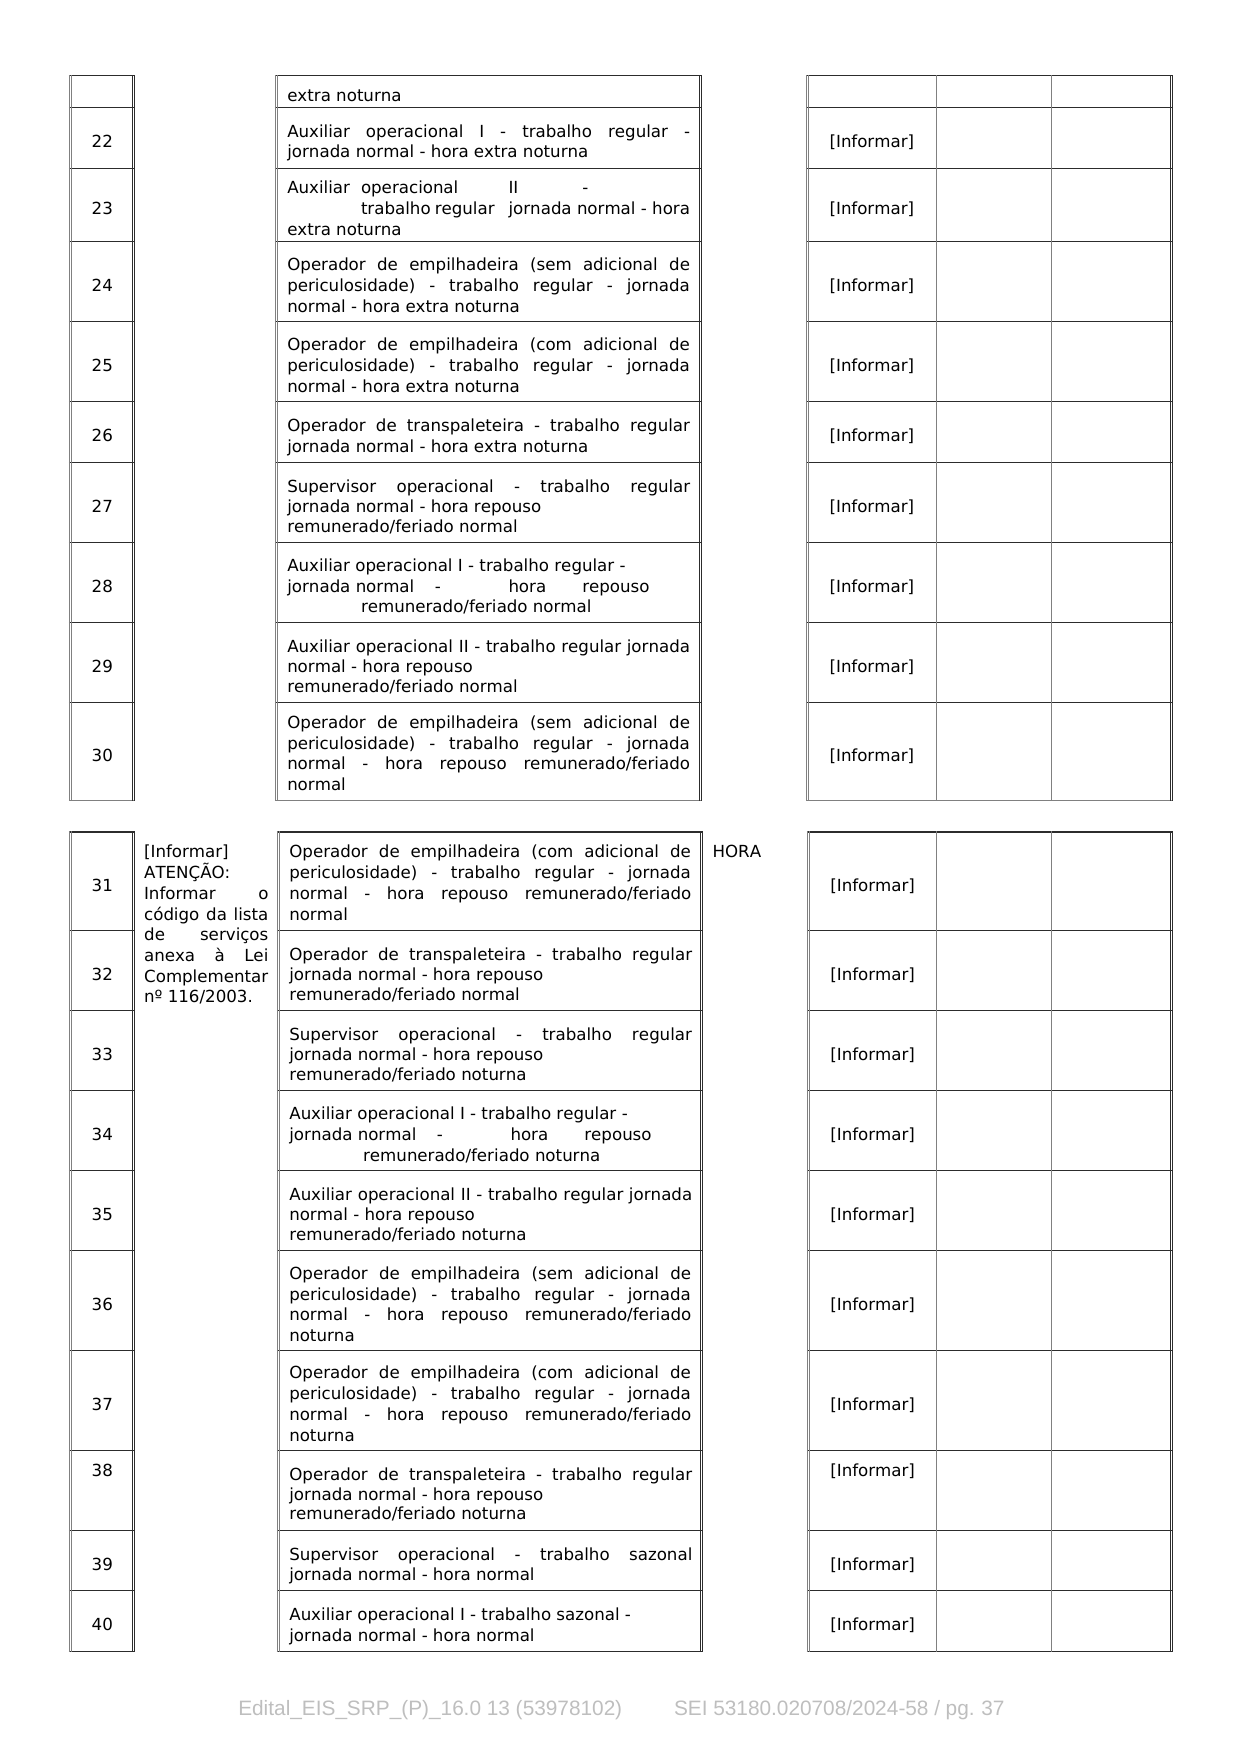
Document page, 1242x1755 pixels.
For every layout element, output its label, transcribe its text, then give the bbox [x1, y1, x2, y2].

table_cell Operador de empilhadeira (sem adicional de periculosidade) - trabalho regular - jornada normal - hora repouso remunerado/feriado normal [278, 703, 699, 800]
table_cell [937, 1091, 1051, 1170]
table_cell 38 [72, 1451, 132, 1530]
table_cell 37 [72, 1351, 132, 1449]
table_cell [1052, 623, 1170, 702]
table_cell extra noturna [278, 76, 699, 107]
table_cell [1052, 1531, 1170, 1590]
table_cell 39 [72, 1531, 132, 1590]
table_cell [1052, 402, 1170, 462]
table_cell 25 [72, 322, 132, 401]
table_header [1052, 833, 1170, 930]
table_cell Auxiliar operacional I - trabalho regular - jornada normal - hora extra noturna [278, 108, 699, 167]
table_cell [72, 76, 132, 107]
table_cell Operador de transpaleteira - trabalho regular jornada normal - hora extra noturna [278, 402, 699, 462]
table_cell 22 [72, 108, 132, 167]
table_cell [937, 322, 1051, 401]
table_cell [1052, 1451, 1170, 1530]
table_cell Auxiliar operacional II - trabalho regular jornada normal - hora repouso remunerado/feriado noturna [280, 1171, 700, 1250]
table_cell 32 [72, 931, 132, 1010]
table_cell [937, 1171, 1051, 1250]
table_cell [937, 1011, 1051, 1090]
table_cell [1052, 1591, 1170, 1651]
table_cell Auxiliar operacional I - trabalho regular - jornada normal - hora repouso remunerado/feriado noturna [280, 1091, 700, 1170]
table_cell [1052, 703, 1170, 800]
table_cell [Informar] [809, 402, 936, 462]
table_cell Auxiliar operacional I - trabalho sazonal - jornada normal - hora normal [280, 1591, 700, 1651]
table_cell 34 [72, 1091, 132, 1170]
table_cell [937, 76, 1051, 107]
table_cell Operador de empilhadeira (sem adicional de periculosidade) - trabalho regular - jornada normal - hora repouso remunerado/feriado noturna [280, 1251, 700, 1350]
table_cell Operador de transpaleteira - trabalho regular jornada normal - hora repouso remunerado/feriado noturna [280, 1451, 700, 1530]
table_cell [Informar] [810, 1091, 936, 1170]
table_cell Operador de empilhadeira (sem adicional de periculosidade) - trabalho regular - jornada normal - hora extra noturna [278, 242, 699, 321]
table_cell [937, 402, 1051, 462]
table_cell [Informar] [809, 543, 936, 622]
table_cell Auxiliar operacional I - trabalho regular - jornada normal - hora repouso remunerado/feriado normal [278, 543, 699, 622]
table_header [Informar] ATENÇÃO: Informar o código da lista de serviços anexa à Lei Complementar nº 116/2003. [135, 831, 277, 1651]
table_cell [937, 931, 1051, 1010]
table_header [702, 75, 806, 800]
table_cell [937, 108, 1051, 167]
table_cell [Informar] [809, 463, 936, 542]
table_cell [Informar] [809, 242, 936, 321]
table_cell [Informar] [809, 322, 936, 401]
table_cell 23 [72, 169, 132, 241]
table_cell 29 [72, 623, 132, 702]
table_cell [1052, 1351, 1170, 1449]
table_cell [1052, 1251, 1170, 1350]
table_cell 36 [72, 1251, 132, 1350]
table_cell [1052, 108, 1170, 167]
table_cell [937, 703, 1051, 800]
table_cell [1052, 76, 1170, 107]
table_cell [Informar] [810, 1531, 936, 1590]
table_cell Supervisor operacional - trabalho sazonal jornada normal - hora normal [280, 1531, 700, 1590]
table_cell Supervisor operacional - trabalho regular jornada normal - hora repouso remunerado/feriado normal [278, 463, 699, 542]
table_cell [Informar] [810, 1251, 936, 1350]
table_header [135, 75, 275, 800]
table_cell [937, 1591, 1051, 1651]
table_cell [1052, 931, 1170, 1010]
table_cell Operador de empilhadeira (com adicional de periculosidade) - trabalho regular - jornada normal - hora repouso remunerado/feriado noturna [280, 1351, 700, 1449]
table_cell [Informar] [809, 169, 936, 241]
table_cell [937, 543, 1051, 622]
table_cell Auxiliar operacional II - trabalho regular jornada normal - hora repouso remunerado/feriado normal [278, 623, 699, 702]
table_cell [Informar] [810, 1591, 936, 1651]
table_cell [937, 169, 1051, 241]
table_cell [937, 1251, 1051, 1350]
table_cell Supervisor operacional - trabalho regular jornada normal - hora repouso remunerado/feriado noturna [280, 1011, 700, 1090]
table_cell [937, 242, 1051, 321]
table_cell [937, 1351, 1051, 1449]
table_cell [1052, 1171, 1170, 1250]
table_cell [1052, 242, 1170, 321]
table_header [Informar] [810, 833, 936, 930]
table_cell 28 [72, 543, 132, 622]
table_cell 27 [72, 463, 132, 542]
table_cell Operador de transpaleteira - trabalho regular jornada normal - hora repouso remunerado/feriado normal [280, 931, 700, 1010]
table_cell [Informar] [810, 1171, 936, 1250]
table_cell [1052, 169, 1170, 241]
table_cell [Informar] [809, 108, 936, 167]
table_cell [937, 1531, 1051, 1590]
table_cell 33 [72, 1011, 132, 1090]
table_cell [1052, 463, 1170, 542]
table_cell 35 [72, 1171, 132, 1250]
table_cell 24 [72, 242, 132, 321]
table_cell [Informar] [810, 1351, 936, 1449]
table_header [937, 833, 1051, 930]
table_cell [1052, 322, 1170, 401]
table_header Operador de empilhadeira (com adicional de periculosidade) - trabalho regular - jornada normal - hora repouso remunerado/feriado normal [280, 833, 700, 930]
table_cell [937, 623, 1051, 702]
table_cell 26 [72, 402, 132, 462]
table_cell [Informar] [810, 931, 936, 1010]
table_cell [809, 76, 936, 107]
table_cell Auxiliar operacional II - trabalho regular jornada normal - hora extra noturna [278, 169, 699, 241]
table_cell [1052, 1091, 1170, 1170]
table_cell Operador de empilhadeira (com adicional de periculosidade) - trabalho regular - jornada normal - hora extra noturna [278, 322, 699, 401]
table_cell [Informar] [810, 1011, 936, 1090]
table_cell [Informar] [810, 1451, 936, 1530]
table_header 31 [72, 833, 132, 930]
table_cell [937, 463, 1051, 542]
table_header HORA [703, 831, 807, 1651]
table_cell 30 [72, 703, 132, 800]
table_cell [Informar] [809, 703, 936, 800]
table_cell [1052, 543, 1170, 622]
table_cell [937, 1451, 1051, 1530]
table_cell 40 [72, 1591, 132, 1651]
table_cell [1052, 1011, 1170, 1090]
table_cell [Informar] [809, 623, 936, 702]
